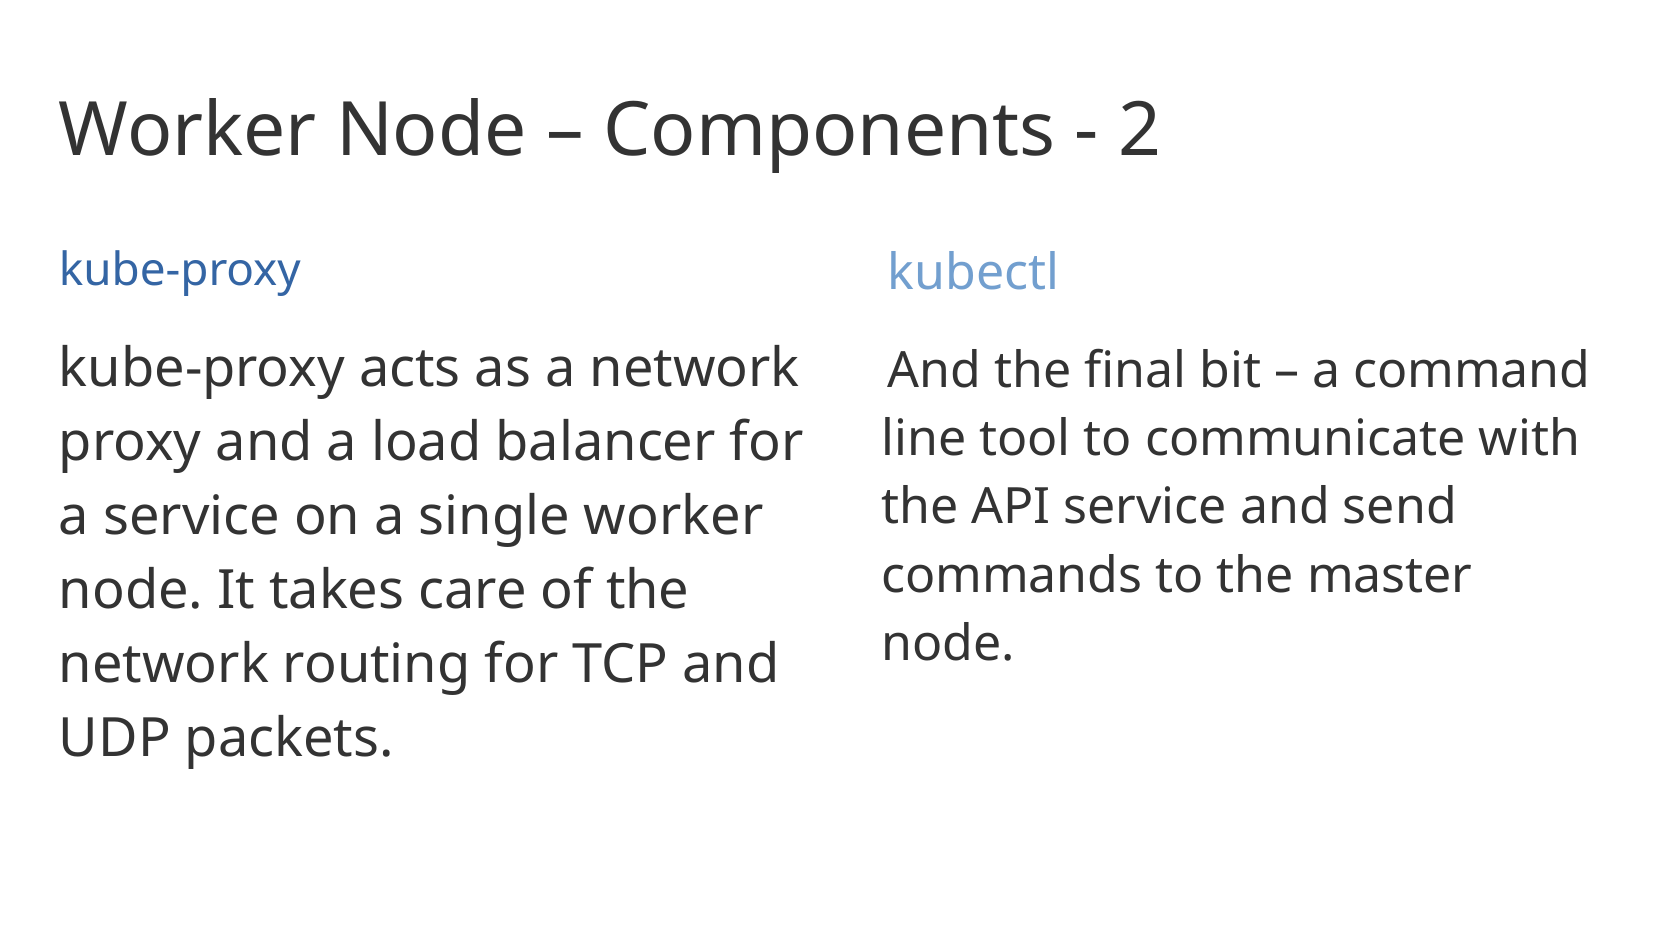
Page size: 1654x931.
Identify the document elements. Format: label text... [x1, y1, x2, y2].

list kubectl And the final bit – a command line tool to communicate with the API service and send commands to the master node. [845, 236, 1596, 768]
title Worker Node – Components - 2 [59, 59, 1595, 178]
list kube-proxy kube-proxy acts as a network proxy and a load balancer for a service on a single worker node. It takes care of the network routing for TCP and UDP packets. [59, 236, 809, 768]
